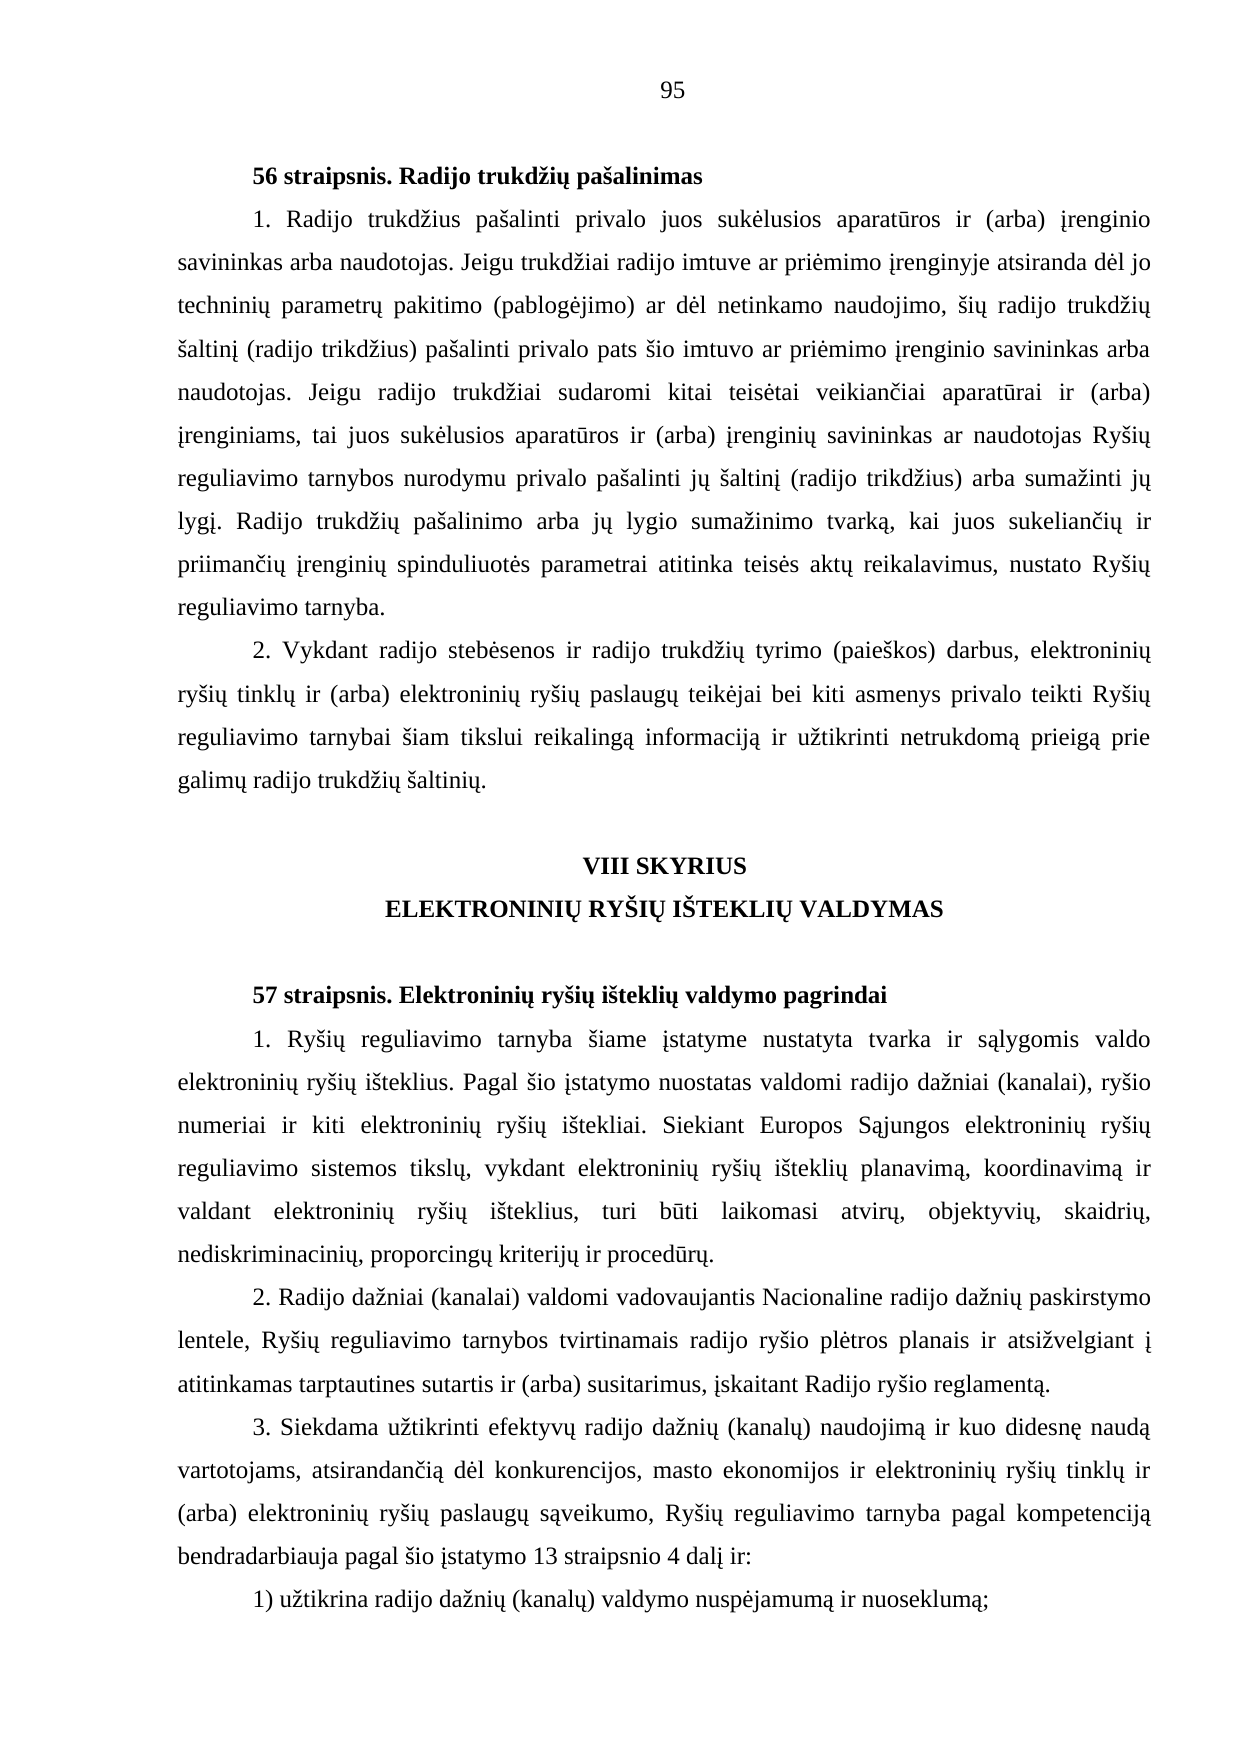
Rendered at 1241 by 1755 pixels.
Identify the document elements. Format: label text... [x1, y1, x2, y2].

text 1. Ryšių reguliavimo tarnyba šiame įstatyme nustatyta tvarka ir sąlygomis valdo elektroninių ryšių išteklius. Pagal šio įstatymo nuostatas valdomi radijo dažniai (kanalai), ryšio numeriai ir kiti elektroninių ryšių ištekliai. Siekiant Europos Sąjungos elektroninių ryšių reguliavimo sistemos tikslų, vykdant elektroninių ryšių išteklių planavimą, koordinavimą ir valdant elektroninių ryšių išteklius, turi būti laikomasi atvirų, objektyvių, skaidrių, nediskriminacinių, proporcingų kriterijų ir procedūrų. [177, 1024, 1152, 1268]
text VIII SKYRIUS [177, 851, 1152, 880]
text 3. Siekdama užtikrinti efektyvų radijo dažnių (kanalų) naudojimą ir kuo didesnę naudą vartotojams, atsirandančią dėl konkurencijos, masto ekonomijos ir elektroninių ryšių tinklų ir (arba) elektroninių ryšių paslaugų sąveikumo, Ryšių reguliavimo tarnyba pagal kompetenciją bendradarbiauja pagal šio įstatymo 13 straipsnio 4 dalį ir: [177, 1412, 1152, 1570]
text 1. Radijo trukdžius pašalinti privalo juos sukėlusios aparatūros ir (arba) įrenginio savininkas arba naudotojas. Jeigu trukdžiai radijo imtuve ar priėmimo įrenginyje atsiranda dėl jo techninių parametrų pakitimo (pablogėjimo) ar dėl netinkamo naudojimo, šių radijo trukdžių šaltinį (radijo trikdžius) pašalinti privalo pats šio imtuvo ar priėmimo įrenginio savininkas arba naudotojas. Jeigu radijo trukdžiai sudaromi kitai teisėtai veikiančiai aparatūrai ir (arba) įrenginiams, tai juos sukėlusios aparatūros ir (arba) įrenginių savininkas ar naudotojas Ryšių reguliavimo tarnybos nurodymu privalo pašalinti jų šaltinį (radijo trikdžius) arba sumažinti jų lygį. Radijo trukdžių pašalinimo arba jų lygio sumažinimo tvarką, kai juos sukeliančių ir priimančių įrenginių spinduliuotės parametrai atitinka teisės aktų reikalavimus, nustato Ryšių reguliavimo tarnyba. [177, 204, 1152, 621]
text 56 straipsnis. Radijo trukdžių pašalinimas [177, 161, 1152, 190]
text 2. Radijo dažniai (kanalai) valdomi vadovaujantis Nacionaline radijo dažnių paskirstymo lentele, Ryšių reguliavimo tarnybos tvirtinamais radijo ryšio plėtros planais ir atsižvelgiant į atitinkamas tarptautines sutartis ir (arba) susitarimus, įskaitant Radijo ryšio reglamentą. [177, 1282, 1152, 1397]
text ELEKTRONINIŲ RYŠIŲ IŠTEKLIŲ VALDYMAS [177, 894, 1152, 923]
text 2. Vykdant radijo stebėsenos ir radijo trukdžių tyrimo (paieškos) darbus, elektroninių ryšių tinklų ir (arba) elektroninių ryšių paslaugų teikėjai bei kiti asmenys privalo teikti Ryšių reguliavimo tarnybai šiam tikslui reikalingą informaciją ir užtikrinti netrukdomą prieigą prie galimų radijo trukdžių šaltinių. [177, 636, 1152, 794]
text 57 straipsnis. Elektroninių ryšių išteklių valdymo pagrindai [177, 981, 1152, 1009]
text 1) užtikrina radijo dažnių (kanalų) valdymo nuspėjamumą ir nuoseklumą; [177, 1584, 1152, 1613]
